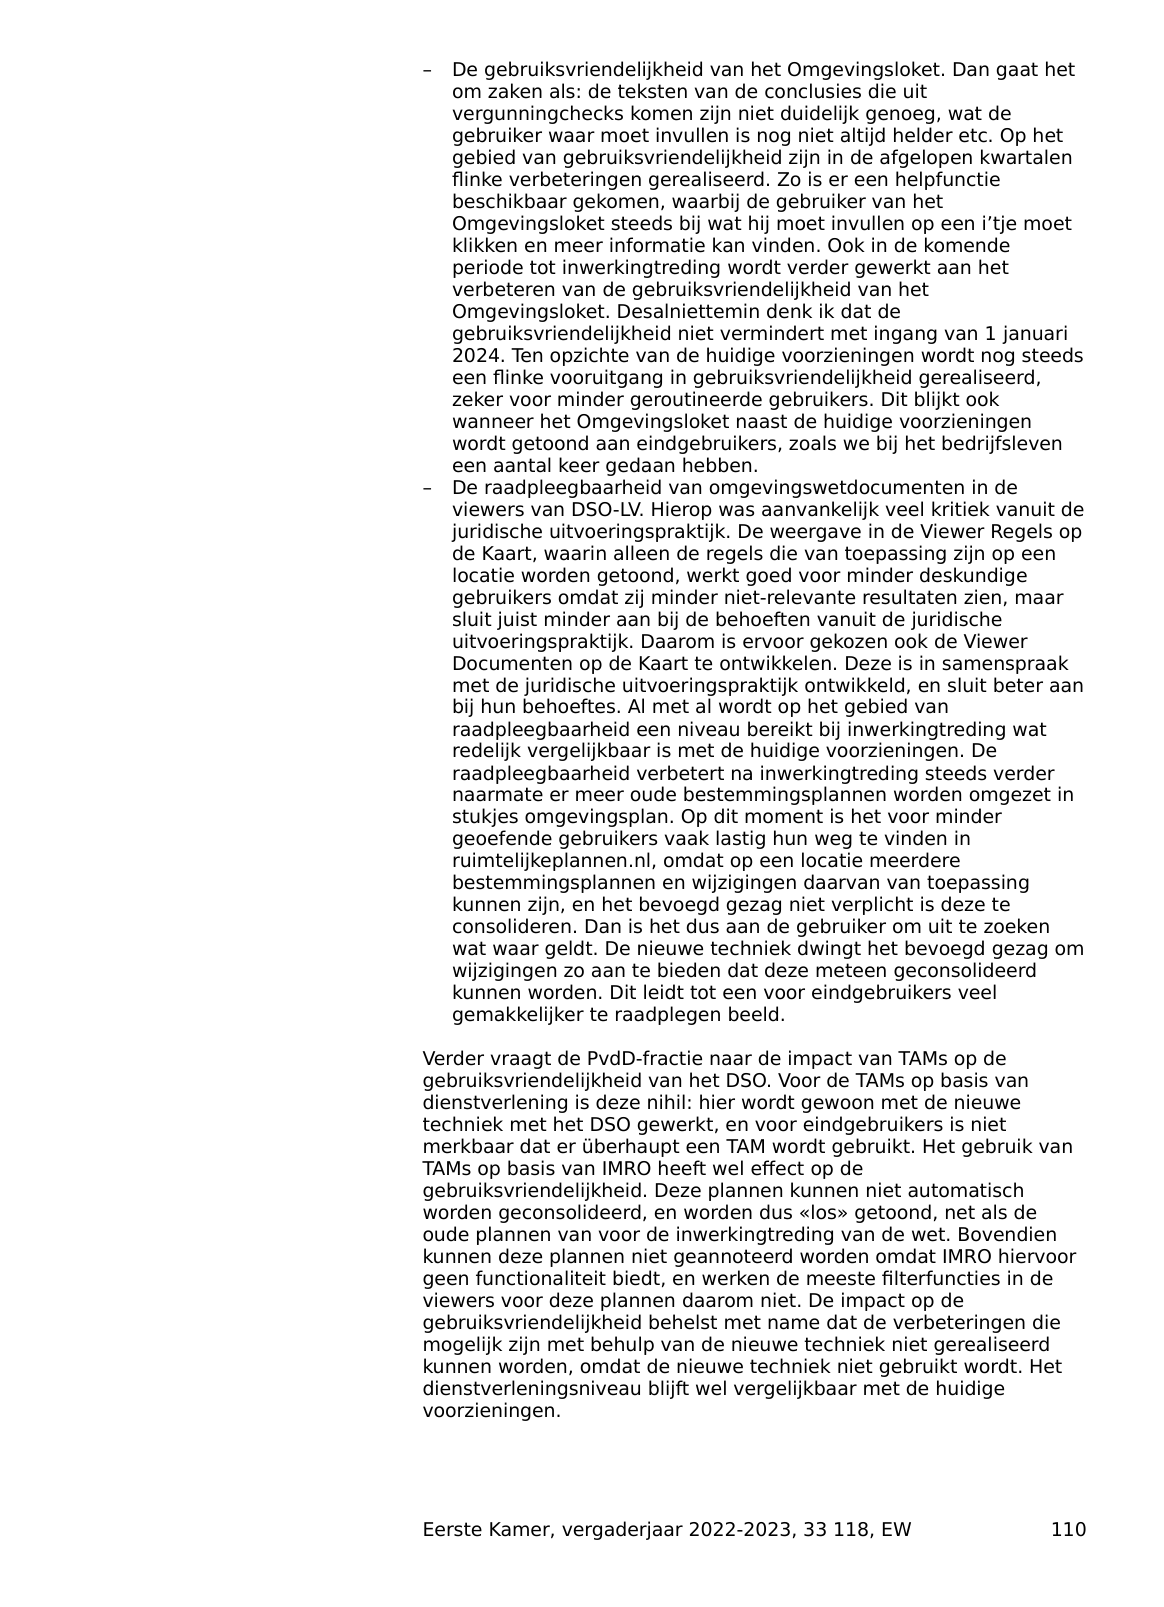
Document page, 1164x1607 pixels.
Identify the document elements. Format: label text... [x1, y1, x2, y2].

text – De gebruiksvriendelijkheid van het Omgevingsloket. Dan gaat het om zaken als: de teksten van de conclusies die uit vergunningchecks komen zijn niet duidelijk genoeg, wat de gebruiker waar moet invullen is nog niet altijd helder etc. Op het gebied van gebruiksvriendelijkheid zijn in de afgelopen kwartalen flinke verbeteringen gerealiseerd. Zo is er een helpfunctie beschikbaar gekomen, waarbij de gebruiker van het Omgevingsloket steeds bij wat hij moet invullen op een i’tje moet klikken en meer informatie kan vinden. Ook in de komende periode tot inwerkingtreding wordt verder gewerkt aan het verbeteren van de gebruiksvriendelijkheid van het Omgevingsloket. Desalniettemin denk ik dat de gebruiksvriendelijkheid niet vermindert met ingang van 1 januari 2024. Ten opzichte van de huidige voorzieningen wordt nog steeds een flinke vooruitgang in gebruiksvriendelijkheid gerealiseerd, zeker voor minder geroutineerde gebruikers. Dit blijkt ook wanneer het Omgevingsloket naast de huidige voorzieningen wordt getoond aan eindgebruikers, zoals we bij het bedrijfsleven een aantal keer gedaan hebben. [422, 59, 1087, 477]
text – De raadpleegbaarheid van omgevingswetdocumenten in de viewers van DSO-LV. Hierop was aanvankelijk veel kritiek vanuit de juridische uitvoeringspraktijk. De weergave in de Viewer Regels op de Kaart, waarin alleen de regels die van toepassing zijn op een locatie worden getoond, werkt goed voor minder deskundige gebruikers omdat zij minder niet-relevante resultaten zien, maar sluit juist minder aan bij de behoeften vanuit de juridische uitvoeringspraktijk. Daarom is ervoor gekozen ook de Viewer Documenten op de Kaart te ontwikkelen. Deze is in samenspraak met de juridische uitvoeringspraktijk ontwikkeld, en sluit beter aan bij hun behoeftes. Al met al wordt op het gebied van raadpleegbaarheid een niveau bereikt bij inwerkingtreding wat redelijk vergelijkbaar is met de huidige voorzieningen. De raadpleegbaarheid verbetert na inwerkingtreding steeds verder naarmate er meer oude bestemmingsplannen worden omgezet in stukjes omgevingsplan. Op dit moment is het voor minder geoefende gebruikers vaak lastig hun weg te vinden in ruimtelijkeplannen.nl, omdat op een locatie meerdere bestemmingsplannen en wijzigingen daarvan van toepassing kunnen zijn, en het bevoegd gezag niet verplicht is deze te consolideren. Dan is het dus aan de gebruiker om uit te zoeken wat waar geldt. De nieuwe techniek dwingt het bevoegd gezag om wijzigingen zo aan te bieden dat deze meteen geconsolideerd kunnen worden. Dit leidt tot een voor eindgebruikers veel gemakkelijker te raadplegen beeld. [422, 477, 1087, 1026]
text Verder vraagt de PvdD-fractie naar de impact van TAMs op de gebruiksvriendelijkheid van het DSO. Voor de TAMs op basis van dienstverlening is deze nihil: hier wordt gewoon met de nieuwe techniek met het DSO gewerkt, en voor eindgebruikers is niet merkbaar dat er überhaupt een TAM wordt gebruikt. Het gebruik van TAMs op basis van IMRO heeft wel effect op de gebruiksvriendelijkheid. Deze plannen kunnen niet automatisch worden geconsolideerd, en worden dus «los» getoond, net als de oude plannen van voor de inwerkingtreding van de wet. Bovendien kunnen deze plannen niet geannoteerd worden omdat IMRO hiervoor geen functionaliteit biedt, en werken de meeste filterfuncties in de viewers voor deze plannen daarom niet. De impact op de gebruiksvriendelijkheid behelst met name dat de verbeteringen die mogelijk zijn met behulp van de nieuwe techniek niet gerealiseerd kunnen worden, omdat de nieuwe techniek niet gebruikt wordt. Het dienstverleningsniveau blijft wel vergelijkbaar met de huidige voorzieningen. [422, 1048, 1087, 1422]
